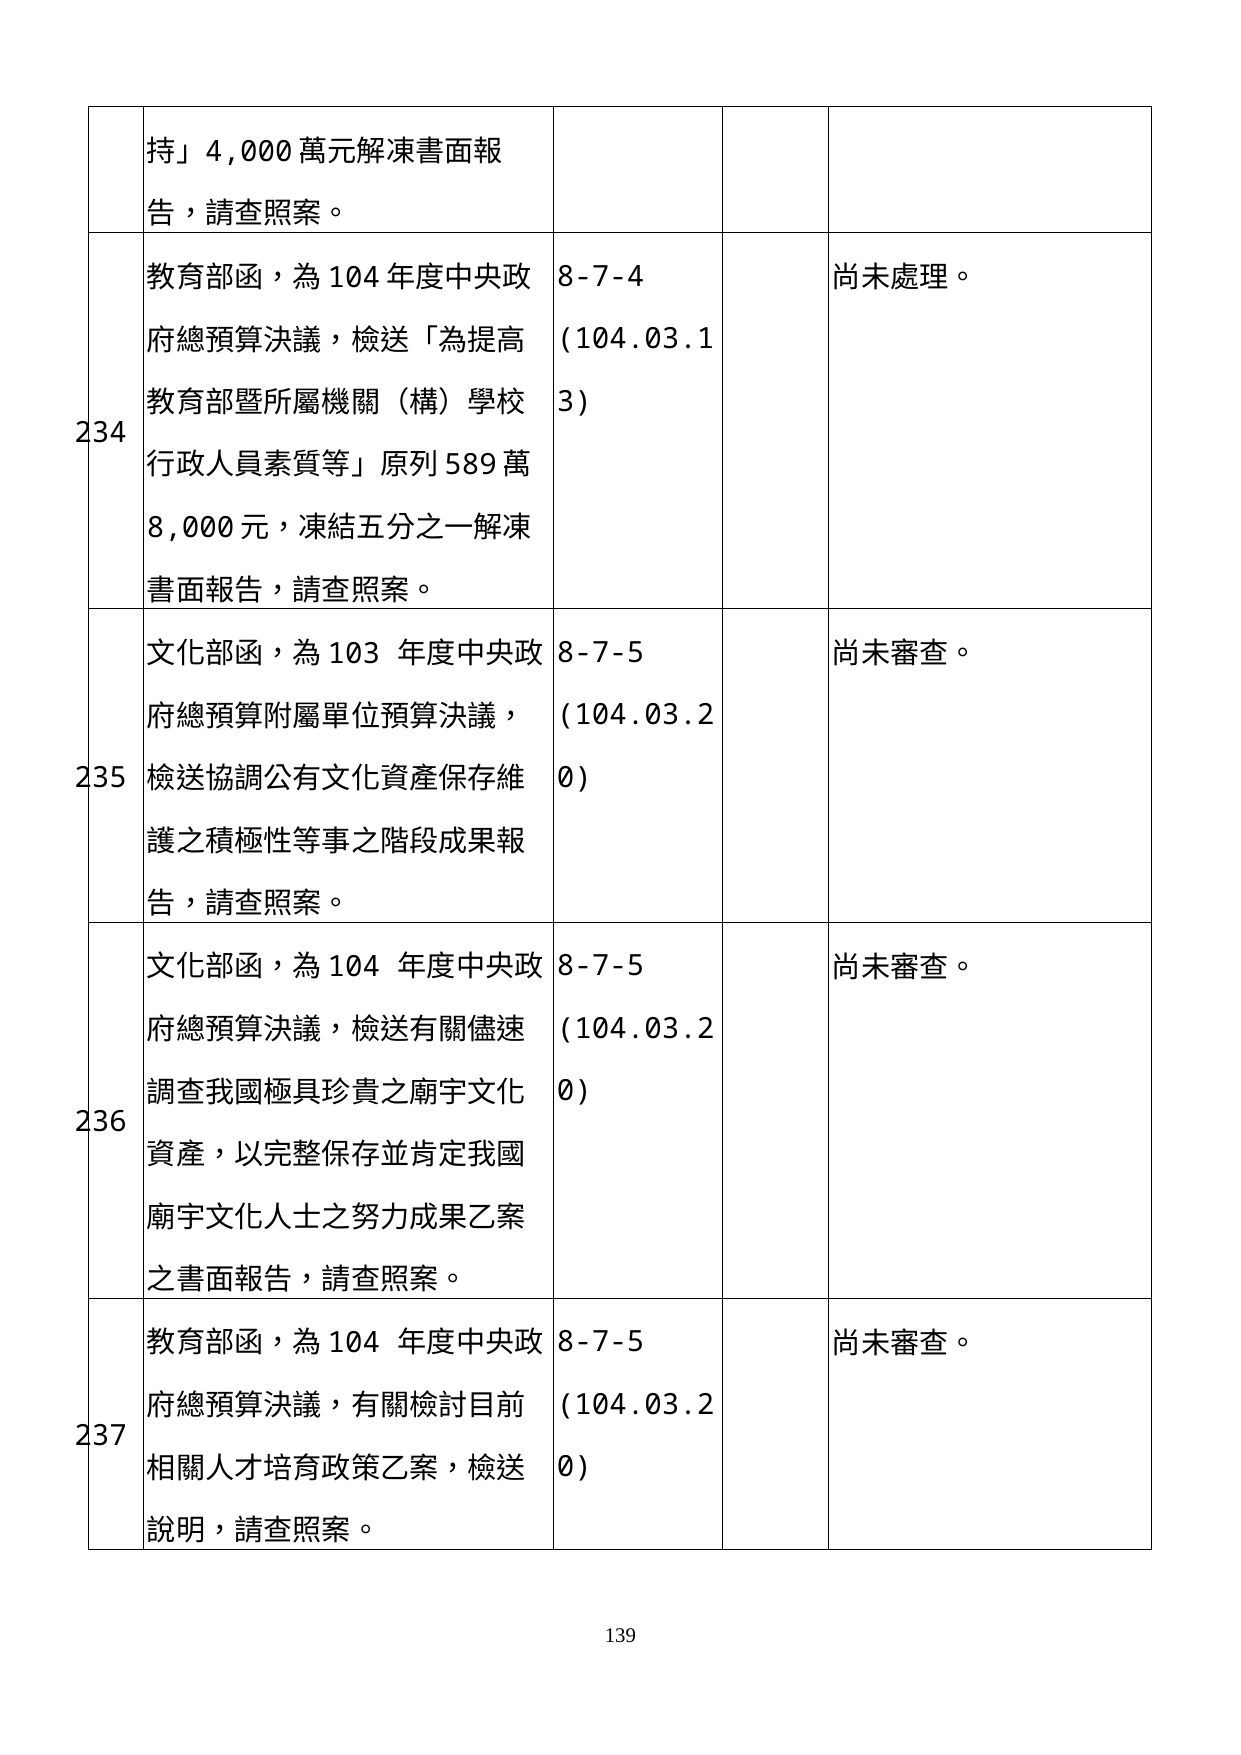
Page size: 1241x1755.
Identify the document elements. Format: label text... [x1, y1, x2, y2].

table_cell [829, 107, 1151, 232]
table_cell 尚未審查。 [829, 923, 1151, 1298]
table_cell [89, 609, 143, 922]
table_cell 8-7-5 (104.03.20) [554, 923, 722, 1298]
table_cell 尚未審查。 [829, 1299, 1151, 1549]
table_cell 尚未處理。 [829, 233, 1151, 608]
table_cell [723, 923, 828, 1298]
table_cell 8-7-5 (104.03.20) [554, 1299, 722, 1549]
table_cell 8-7-5 (104.03.20) [554, 609, 722, 922]
table_cell [89, 1299, 143, 1549]
table_cell 文化部函，為103 年度中央政府總預算附屬單位預算決議，檢送協調公有文化資產保存維護之積極性等事之階段成果報告，請查照案。 [144, 609, 553, 922]
table_cell 教育部函，為104年度中央政府總預算決議，檢送「為提高教育部暨所屬機關（構）學校行政人員素質等」原列589萬8,000元，凍結五分之一解凍書面報告，請查照案。 [144, 233, 553, 608]
table_cell [723, 609, 828, 922]
table_cell [89, 107, 143, 232]
table_cell [723, 1299, 828, 1549]
table_cell [554, 107, 722, 232]
table_cell 持」4,000萬元解凍書面報告，請查照案。 [144, 107, 553, 232]
table_cell 文化部函，為104 年度中央政府總預算決議，檢送有關儘速調查我國極具珍貴之廟宇文化資產，以完整保存並肯定我國廟宇文化人士之努力成果乙案之書面報告，請查照案。 [144, 923, 553, 1298]
table_cell 8-7-4 (104.03.13) [554, 233, 722, 608]
table_cell [723, 233, 828, 608]
table_cell [89, 233, 143, 608]
table_cell 教育部函，為104 年度中央政府總預算決議，有關檢討目前相關人才培育政策乙案，檢送說明，請查照案。 [144, 1299, 553, 1549]
table_cell [89, 923, 143, 1298]
table_cell [723, 107, 828, 232]
table_cell 尚未審查。 [829, 609, 1151, 922]
